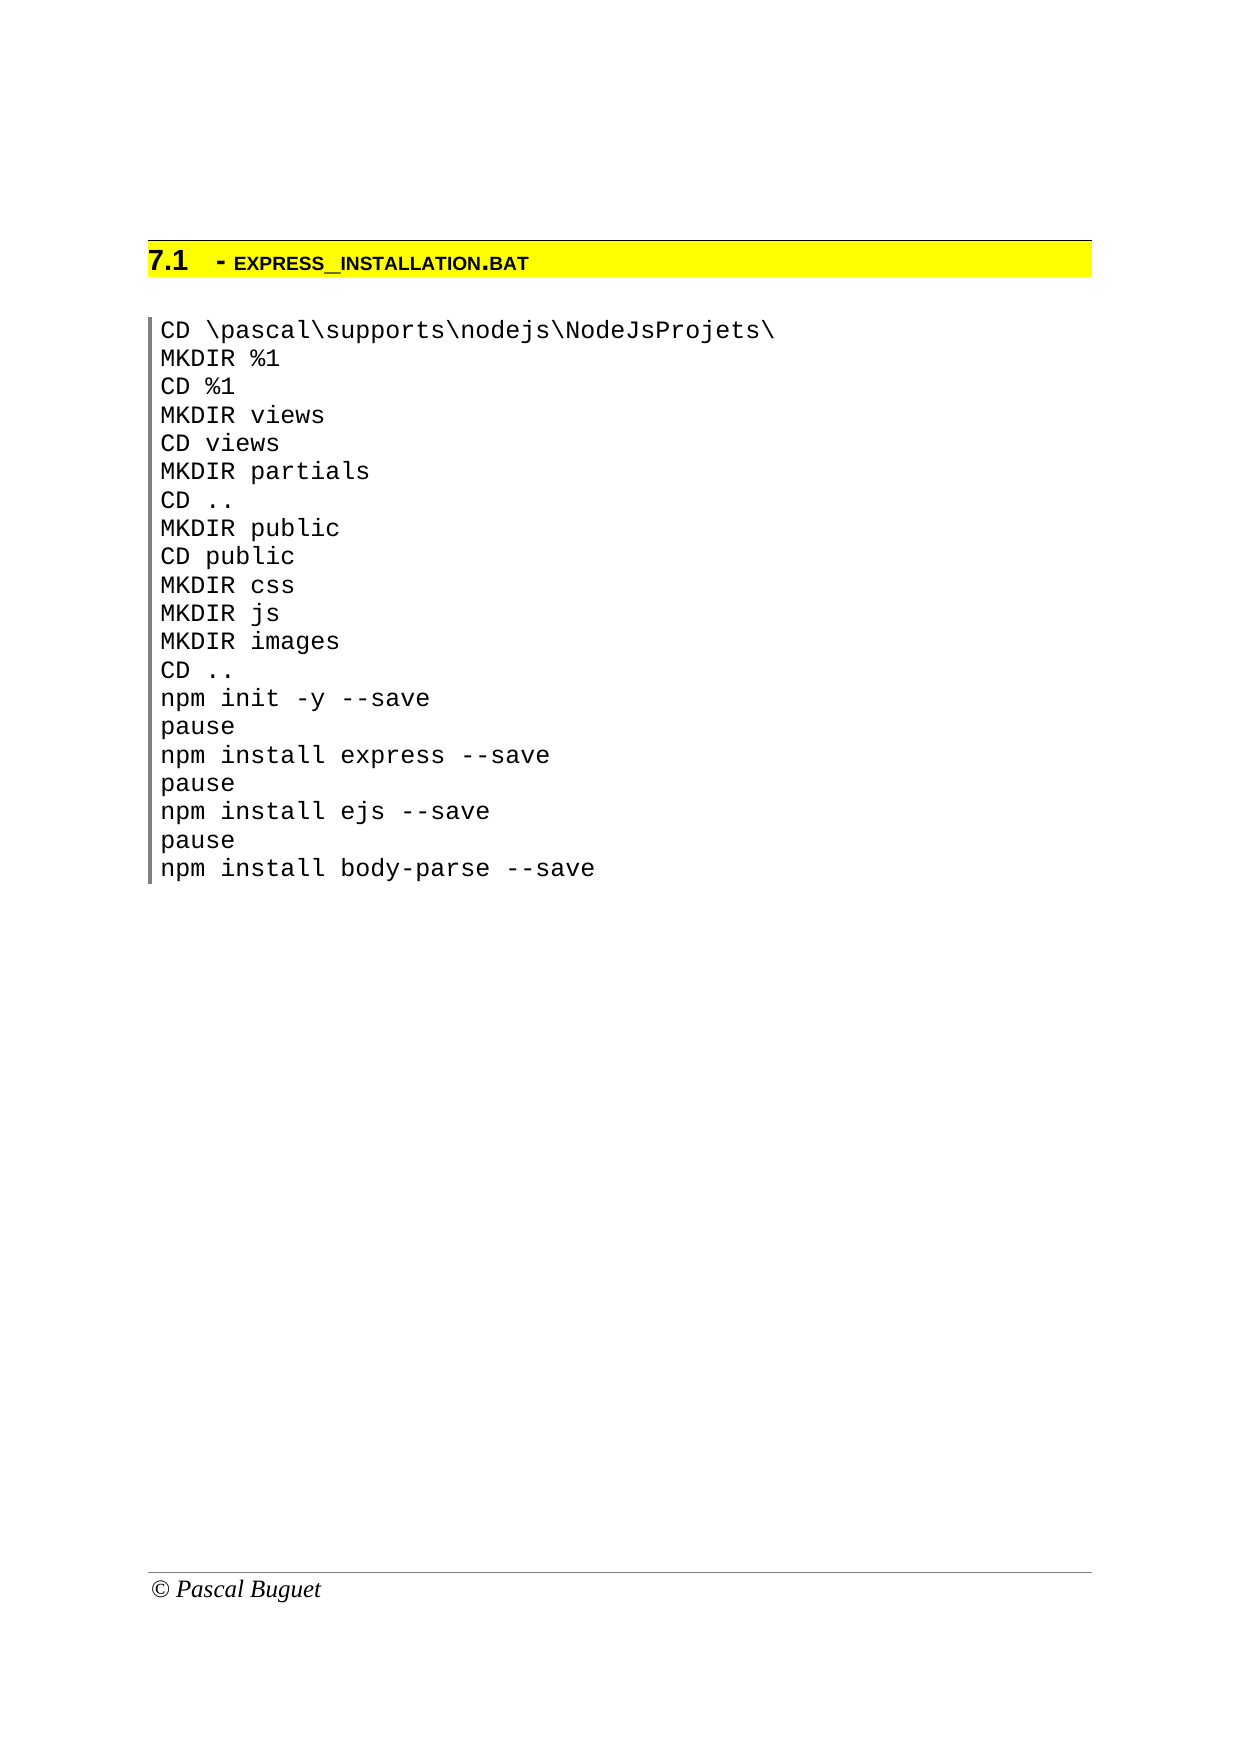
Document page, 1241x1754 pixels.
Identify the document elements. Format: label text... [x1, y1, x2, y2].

text MKDIR public [152, 516, 1092, 544]
text MKDIR partials [152, 459, 1092, 487]
text npm install express --save [152, 742, 1092, 771]
text MKDIR images [152, 629, 1092, 657]
text CD public [152, 544, 1092, 572]
text npm install body-parse --save [152, 856, 1092, 884]
text pause [152, 714, 1092, 742]
text CD views [152, 431, 1092, 459]
text pause [152, 771, 1092, 799]
text CD .. [152, 657, 1092, 686]
text MKDIR js [152, 601, 1092, 629]
text npm init -y --save [152, 686, 1092, 714]
text pause [152, 827, 1092, 856]
text MKDIR %1 [152, 346, 1092, 374]
text CD %1 [152, 374, 1092, 402]
text CD \pascal\supports\nodejs\NodeJsProjets\ [152, 317, 1092, 346]
text MKDIR views [152, 402, 1092, 431]
text CD .. [152, 487, 1092, 516]
text npm install ejs --save [152, 799, 1092, 827]
text MKDIR css [152, 572, 1092, 601]
subtitle - express_installation.bat [148, 241, 1092, 277]
